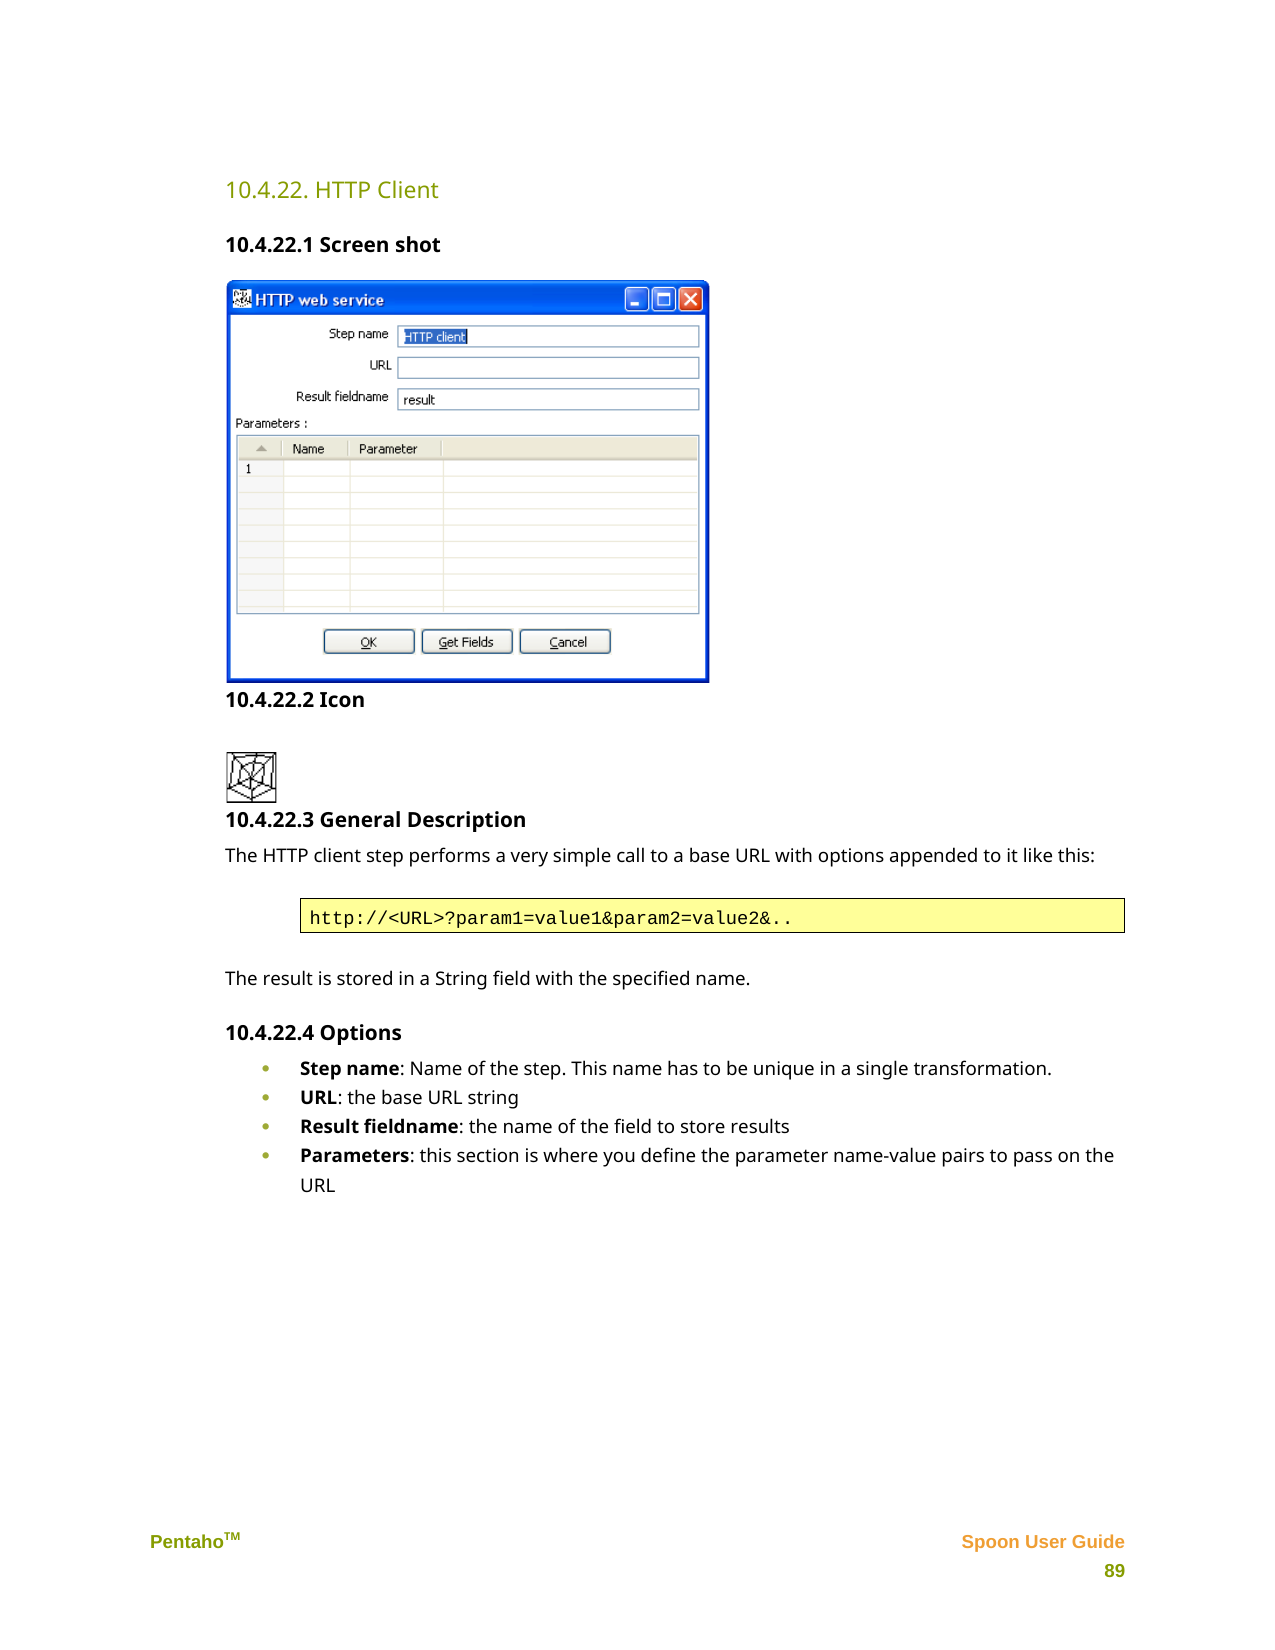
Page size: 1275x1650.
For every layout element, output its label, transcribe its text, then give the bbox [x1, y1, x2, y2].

picture [226, 752, 277, 803]
subtitle 10.4.22.4 Options [225, 1017, 1125, 1046]
subtitle 10.4.22.1 Screen shot [225, 229, 1125, 258]
list Parameters: this section is where you define the parameter name-value pairs to pass on the URL [262, 1139, 1125, 1198]
list Result fieldname: the name of the field to store results [262, 1110, 1125, 1139]
subtitle 10.4.22. HTTP Client [225, 175, 1125, 204]
list Step name: Name of the step. This name has to be unique in a single transformation. [262, 1052, 1125, 1081]
text http://<URL>?param1=value1&param2=value2&.. [301, 899, 1124, 932]
picture [226, 280, 710, 683]
text The result is stored in a String field with the specified name. [225, 962, 1125, 992]
subtitle 10.4.22.2 Icon [225, 683, 1125, 713]
list URL: the base URL string [262, 1081, 1125, 1110]
subtitle 10.4.22.3 General Description [225, 738, 1125, 833]
text The HTTP client step performs a very simple call to a base URL with options appended to it like this: [225, 839, 1125, 869]
